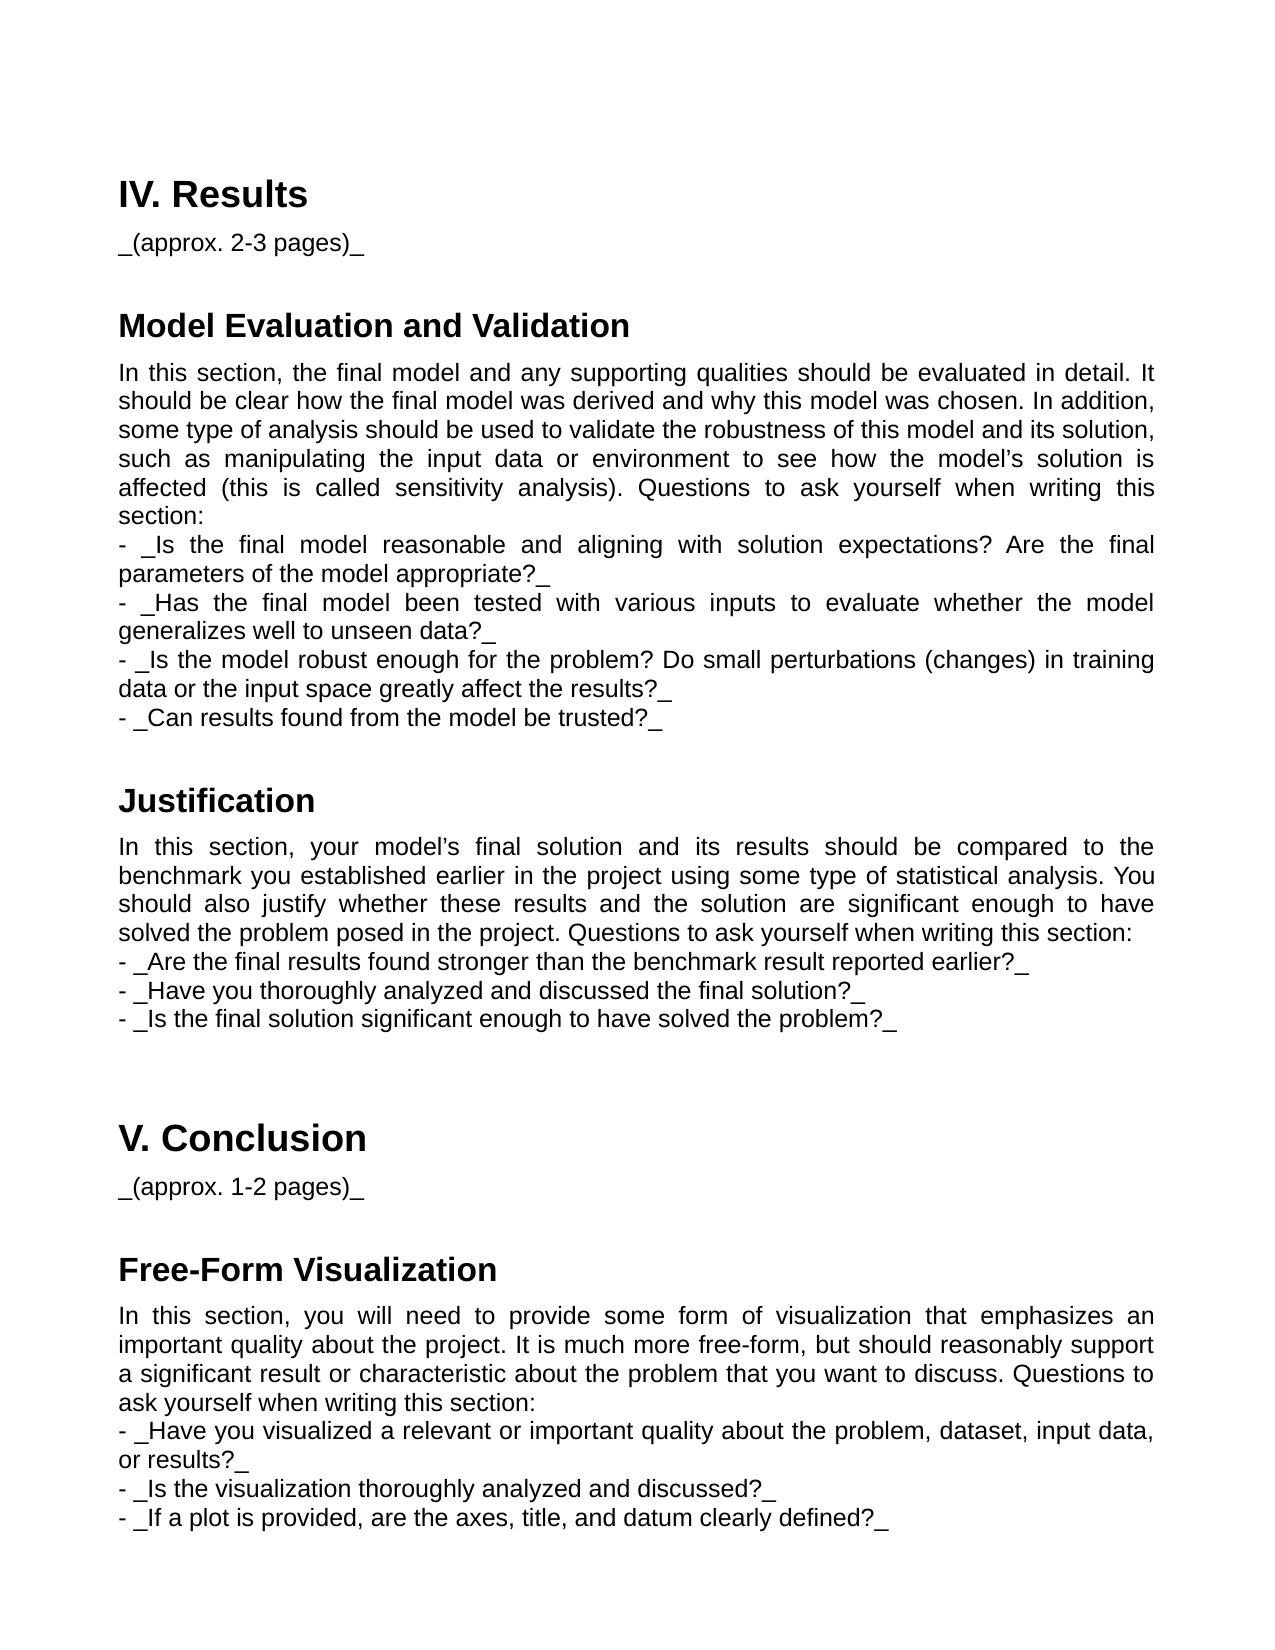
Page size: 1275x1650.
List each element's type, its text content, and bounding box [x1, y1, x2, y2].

text - _Are the final results found stronger than the benchmark result reported earlier?_ [118, 947, 1157, 976]
text In this section, the final model and any supporting qualities should be evaluated in detail. It should be clear how the final model was derived and why this model was chosen. In addition, some type of analysis should be used to validate the robustness of this model and its solution, such as manipulating the input data or environment to see how the model’s solution is affected (this is called sensitivity analysis). Questions to ask yourself when writing this section: [118, 357, 1157, 530]
text _(approx. 2-3 pages)_ [118, 228, 1157, 257]
text - _Is the model robust enough for the problem? Do small perturbations (changes) in training data or the input space greatly affect the results?_ [118, 645, 1157, 702]
text - _Have you visualized a relevant or important quality about the problem, dataset, input data, or results?_ [118, 1416, 1157, 1474]
text - _Has the final model been tested with various inputs to evaluate whether the model generalizes well to unseen data?_ [118, 587, 1157, 645]
text - _Have you thoroughly analyzed and discussed the final solution?_ [118, 976, 1157, 1004]
text In this section, you will need to provide some form of visualization that emphasizes an important quality about the project. It is much more free-form, but should reasonably support a significant result or characteristic about the problem that you want to discuss. Questions to ask yourself when writing this section: [118, 1301, 1157, 1416]
text - _If a plot is provided, are the axes, title, and datum clearly defined?_ [118, 1503, 1157, 1531]
subtitle V. Conclusion [118, 1116, 1157, 1159]
text In this section, your model’s final solution and its results should be compared to the benchmark you established earlier in the project using some type of statistical analysis. You should also justify whether these results and the solution are significant enough to have solved the problem posed in the project. Questions to ask yourself when writing this section: [118, 832, 1157, 947]
text _(approx. 1-2 pages)_ [118, 1172, 1157, 1201]
subtitle IV. Results [118, 172, 1157, 216]
text - _Can results found from the model be trusted?_ [118, 702, 1157, 731]
subtitle Model Evaluation and Validation [118, 306, 1157, 345]
text - _Is the final model reasonable and aligning with solution expectations? Are the final parameters of the model appropriate?_ [118, 530, 1157, 587]
subtitle Free-Form Visualization [118, 1250, 1157, 1289]
subtitle Justification [118, 781, 1157, 819]
text - _Is the visualization thoroughly analyzed and discussed?_ [118, 1474, 1157, 1503]
text - _Is the final solution significant enough to have solved the problem?_ [118, 1004, 1157, 1033]
